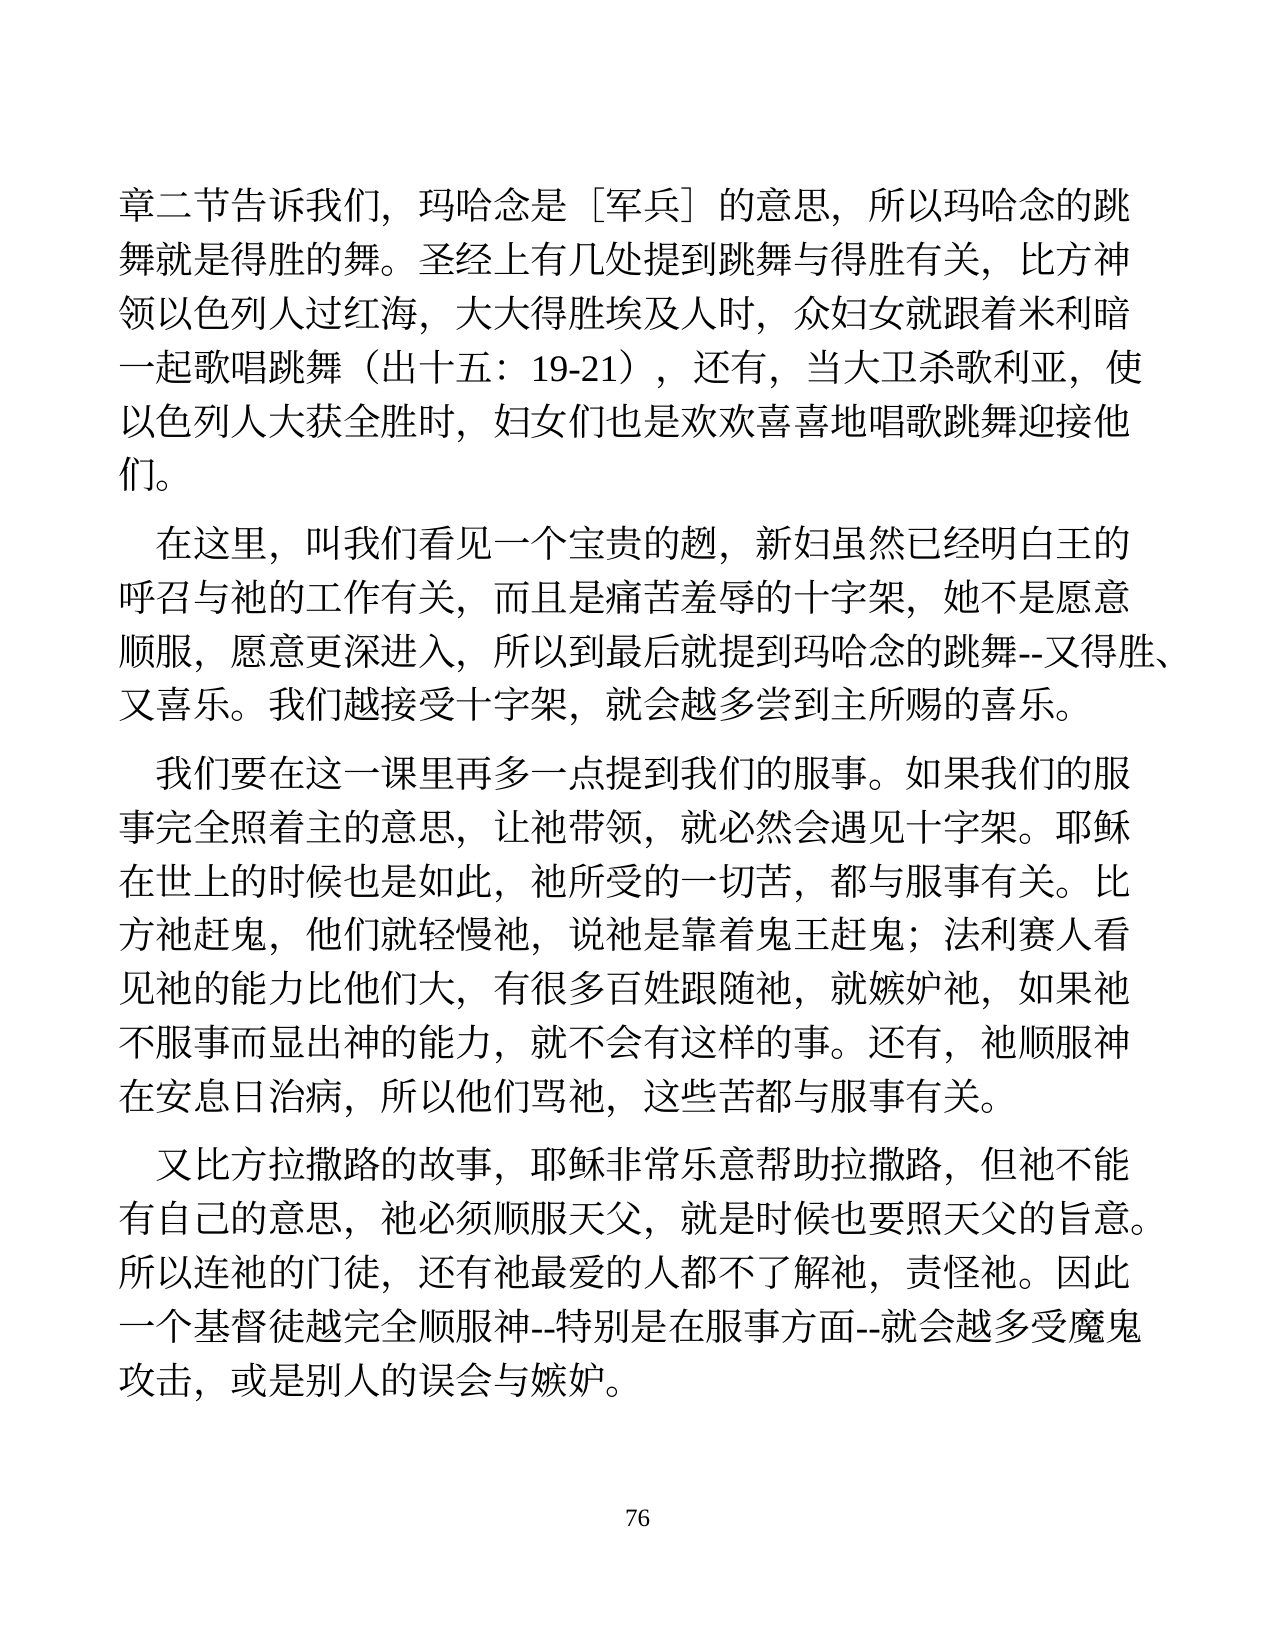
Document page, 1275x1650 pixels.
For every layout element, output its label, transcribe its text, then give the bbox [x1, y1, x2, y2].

text 又比方拉撒路的故事，耶稣非常乐意帮助拉撒路，但祂不能有自己的意思，祂必须顺服天父，就是时候也要照天父的旨意。所以连祂的门徒，还有祂最爱的人都不了解祂，责怪祂。因此一个基督徒越完全顺服神--特别是在服事方面--就会越多受魔鬼攻击，或是别人的误会与嫉妒。 [118, 1136, 1157, 1405]
text 在这里，叫我们看见一个宝贵的趔，新妇虽然已经明白王的呼召与祂的工作有关，而且是痛苦羞辱的十字架，她不是愿意顺服，愿意更深进入，所以到最后就提到玛哈念的跳舞--又得胜、又喜乐。我们越接受十字架，就会越多尝到主所赐的喜乐。 [118, 514, 1157, 729]
text 章二节告诉我们，玛哈念是［军兵］的意思，所以玛哈念的跳舞就是得胜的舞。圣经上有几处提到跳舞与得胜有关，比方神领以色列人过红海，大大得胜埃及人时，众妇女就跟着米利暗一起歌唱跳舞（出十五：19-21），还有，当大卫杀歌利亚，使以色列人大获全胜时，妇女们也是欢欢喜喜地唱歌跳舞迎接他们。 [118, 176, 1157, 499]
text 我们要在这一课里再多一点提到我们的服事。如果我们的服事完全照着主的意思，让祂带领，就必然会遇见十字架。耶稣在世上的时候也是如此，祂所受的一切苦，都与服事有关。比方祂赶鬼，他们就轻慢祂，说祂是靠着鬼王赶鬼；法利赛人看见祂的能力比他们大，有很多百姓跟随祂，就嫉妒祂，如果祂不服事而显出神的能力，就不会有这样的事。还有，祂顺服神在安息日治病，所以他们骂祂，这些苦都与服事有关。 [118, 744, 1157, 1121]
